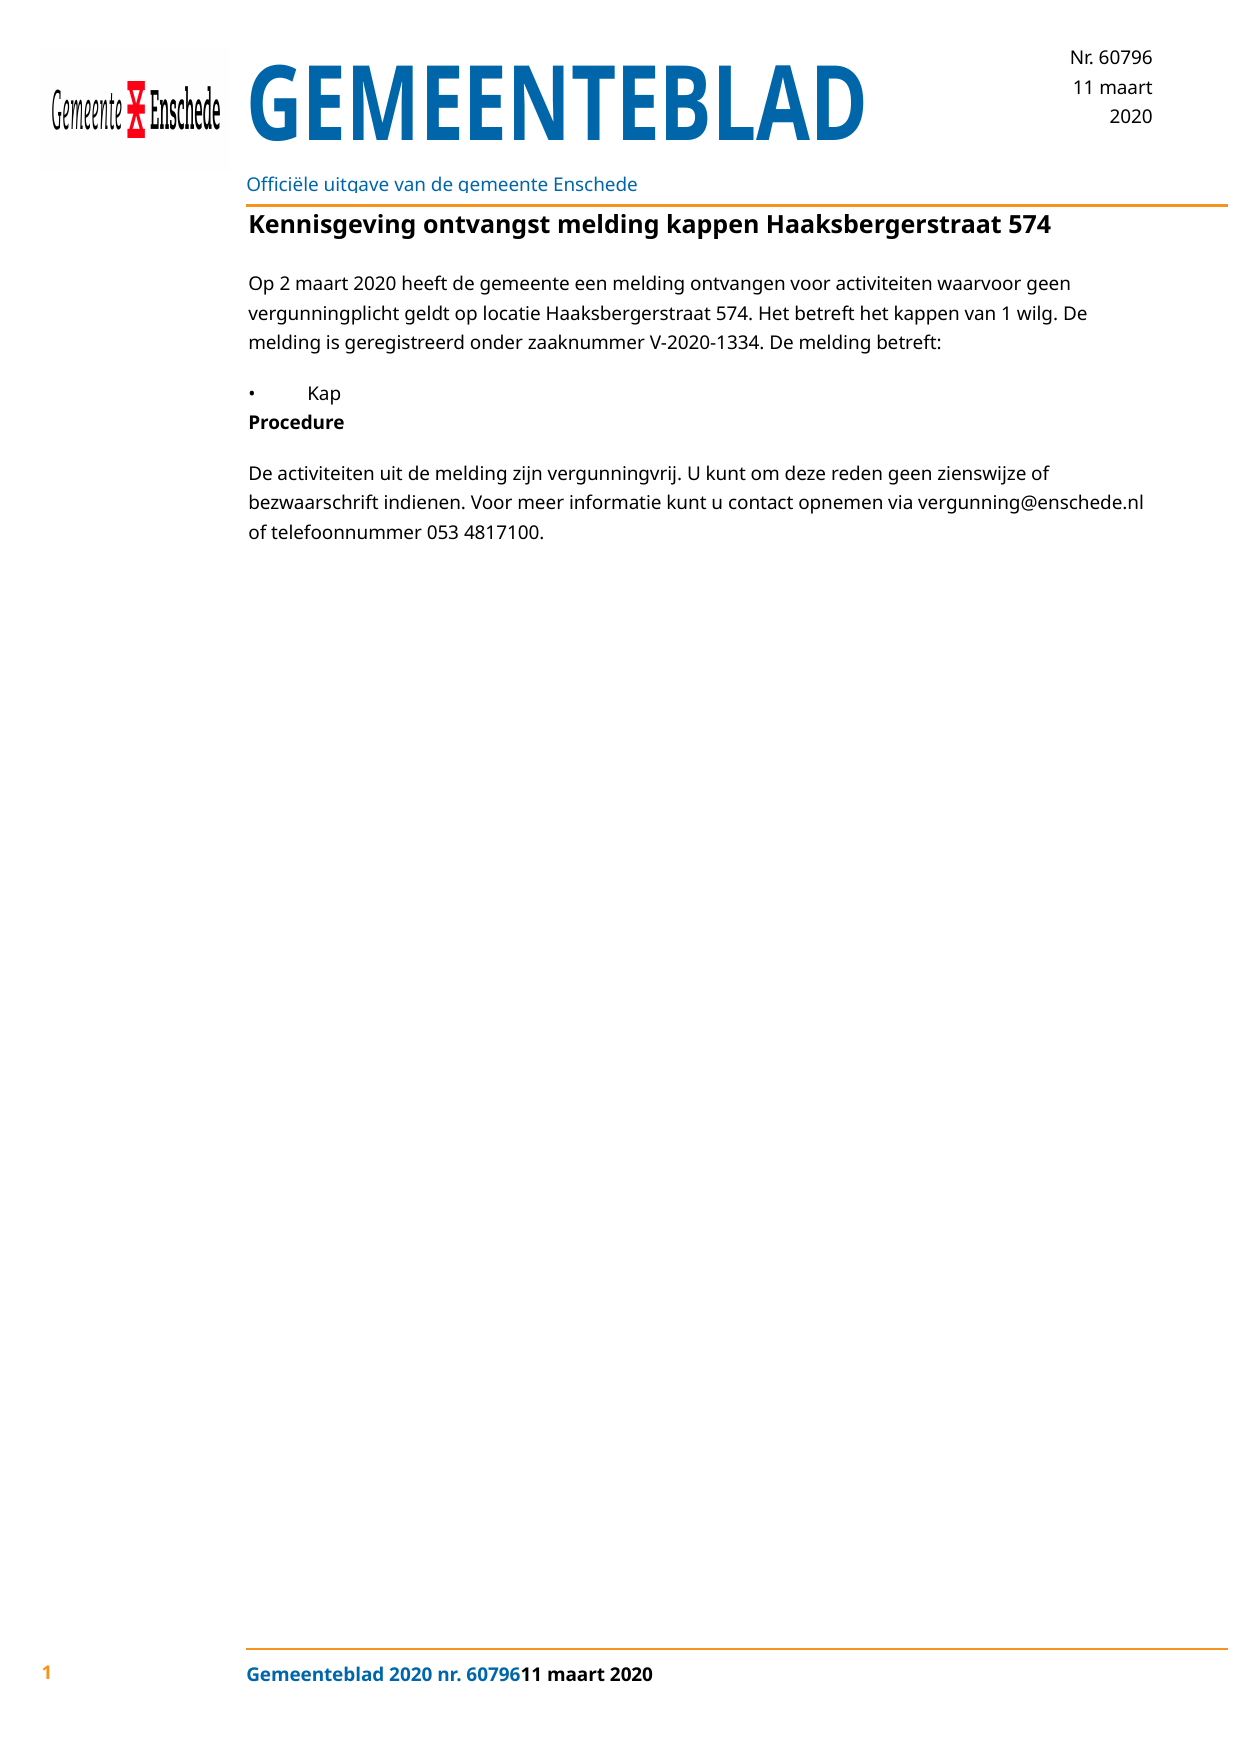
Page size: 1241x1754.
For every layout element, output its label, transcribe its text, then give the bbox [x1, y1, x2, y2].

picture [41, 47, 231, 172]
text De activiteiten uit de melding zijn vergunningvrij. U kunt om deze reden geen zienswijze of bezwaarschrift indienen. Voor meer informatie kunt u contact opnemen via vergunning@enschede.nl of telefoonnummer 053 4817100. [248, 460, 1152, 545]
text Kennisgeving ontvangst melding kappen Haaksbergerstraat 574 [248, 207, 1152, 241]
text Op 2 maart 2020 heeft de gemeente een melding ontvangen voor activiteiten waarvoor geen vergunningplicht geldt op locatie Haaksbergerstraat 574. Het betreft het kappen van 1 wilg. De melding is geregistreerd onder zaaknummer V-2020-1334. De melding betreft: [248, 270, 1152, 355]
list Kap [248, 380, 1152, 406]
text Procedure [248, 409, 1152, 435]
